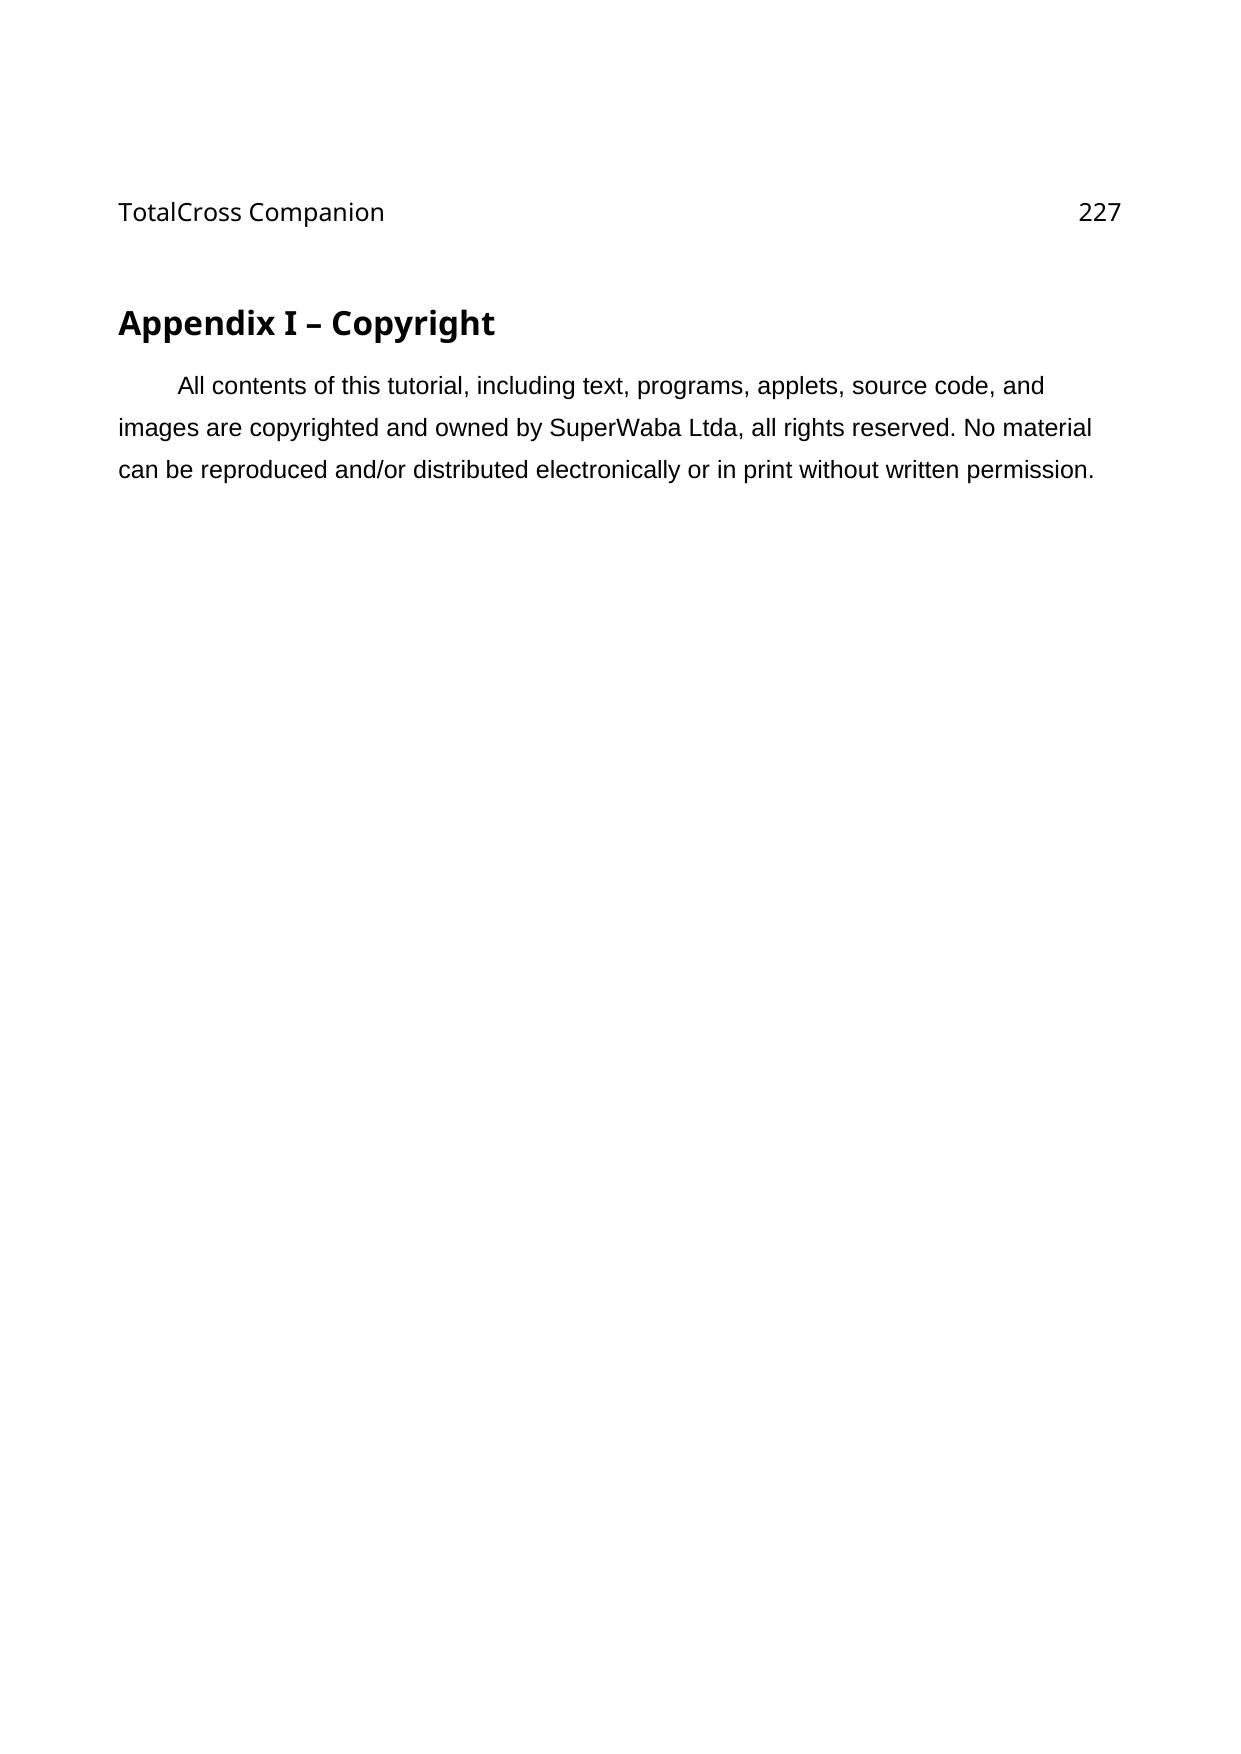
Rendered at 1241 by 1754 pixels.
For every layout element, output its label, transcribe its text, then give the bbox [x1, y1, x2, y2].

subtitle Appendix I – Copyright [118, 300, 1122, 346]
text All contents of this tutorial, including text, programs, applets, source code, and images are copyrighted and owned by SuperWaba Ltda, all rights reserved. No material can be reproduced and/or distributed electronically or in print without written permission. [118, 372, 1122, 484]
